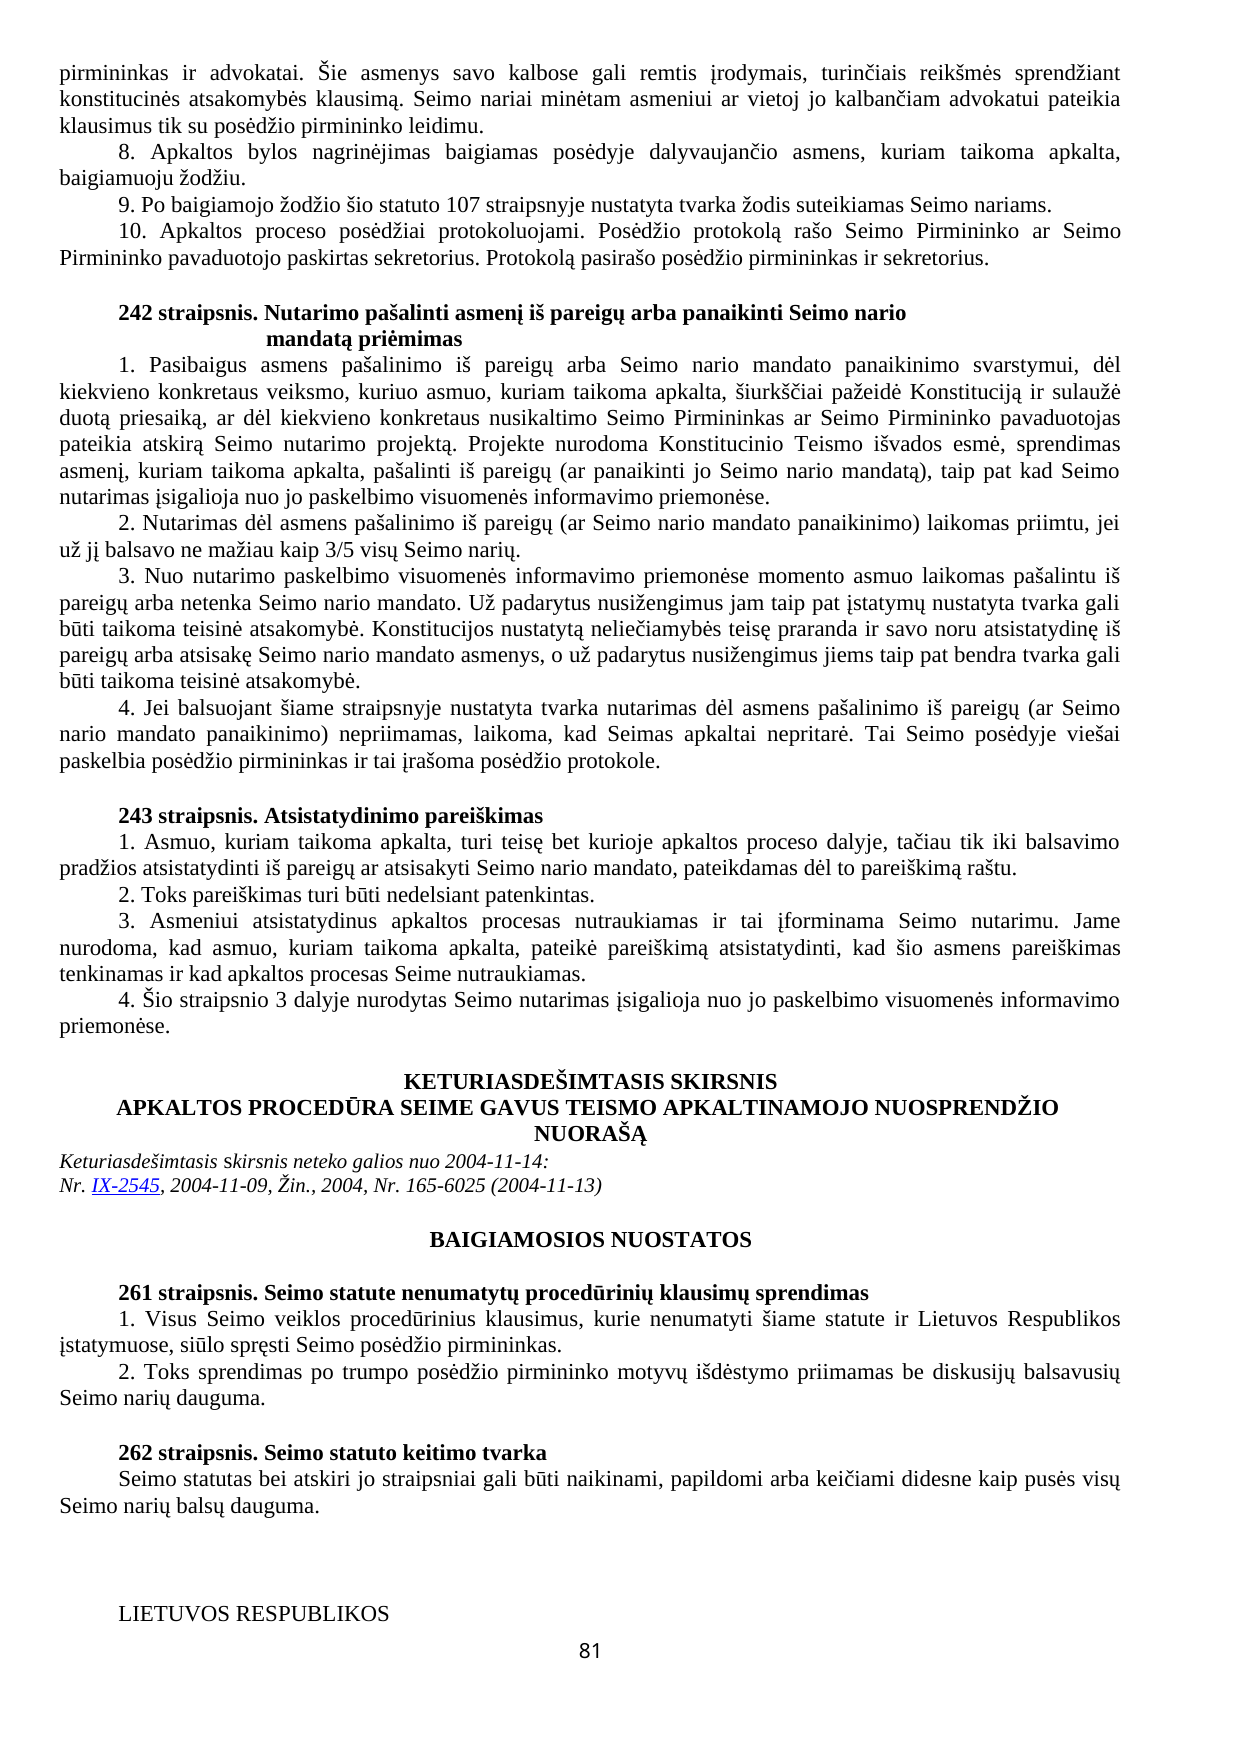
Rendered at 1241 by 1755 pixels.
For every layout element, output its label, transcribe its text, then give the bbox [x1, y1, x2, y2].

text Nr. IX-2545, 2004-11-09, Žin., 2004, Nr. 165-6025 (2004-11-13) [59, 1173, 1122, 1197]
text Seimo statutas bei atskiri jo straipsniai gali būti naikinami, papildomi arba keičiami didesne kaip pusės visų Seimo narių balsų dauguma. [59, 1466, 1122, 1518]
text 1. Asmuo, kuriam taikoma apkalta, turi teisę bet kurioje apkaltos proceso dalyje, tačiau tik iki balsavimo pradžios atsistatydinti iš pareigų ar atsisakyti Seimo nario mandato, pateikdamas dėl to pareiškimą raštu. [59, 828, 1122, 881]
text 243 straipsnis. Atsistatydinimo pareiškimas [59, 802, 1122, 828]
text 261 straipsnis. Seimo statute nenumatytų procedūrinių klausimų sprendimas [59, 1279, 1122, 1305]
text nuorašą [59, 1120, 1122, 1147]
text BAIGIAMOSIOS NUOSTATOS [59, 1226, 1122, 1252]
text 3. Asmeniui atsistatydinus apkaltos procesas nutraukiamas ir tai įforminama Seimo nutarimu. Jame nurodoma, kad asmuo, kuriam taikoma apkalta, pateikė pareiškimą atsistatydinti, kad šio asmens pareiškimas tenkinamas ir kad apkaltos procesas Seime nutraukiamas. [59, 907, 1122, 986]
text 2. Toks pareiškimas turi būti nedelsiant patenkintas. [59, 881, 1122, 907]
text pirmininkas ir advokatai. Šie asmenys savo kalbose gali remtis įrodymais, turinčiais reikšmės sprendžiant konstitucinės atsakomybės klausimą. Seimo nariai minėtam asmeniui ar vietoj jo kalbančiam advokatui pateikia klausimus tik su posėdžio pirmininko leidimu. [59, 59, 1122, 138]
text 242 straipsnis. Nutarimo pašalinti asmenį iš pareigų arba panaikinti Seimo nario [59, 299, 1122, 325]
text mandatą priėmimas [59, 325, 1122, 351]
text 4. Šio straipsnio 3 dalyje nurodytas Seimo nutarimas įsigalioja nuo jo paskelbimo visuomenės informavimo priemonėse. [59, 986, 1122, 1039]
text 8. Apkaltos bylos nagrinėjimas baigiamas posėdyje dalyvaujančio asmens, kuriam taikoma apkalta, baigiamuoju žodžiu. [59, 138, 1122, 191]
text Keturiasdešimtasis skirsnis neteko galios nuo 2004-11-14: [59, 1147, 1122, 1173]
text 1. Visus Seimo veiklos procedūrinius klausimus, kurie nenumatyti šiame statute ir Lietuvos Respublikos įstatymuose, siūlo spręsti Seimo posėdžio pirmininkas. [59, 1305, 1122, 1358]
text 2. Toks sprendimas po trumpo posėdžio pirmininko motyvų išdėstymo priimamas be diskusijų balsavusių Seimo narių dauguma. [59, 1358, 1122, 1410]
text 3. Nuo nutarimo paskelbimo visuomenės informavimo priemonėse momento asmuo laikomas pašalintu iš pareigų arba netenka Seimo nario mandato. Už padarytus nusižengimus jam taip pat įstatymų nustatyta tvarka gali būti taikoma teisinė atsakomybė. Konstitucijos nustatytą neliečiamybės teisę praranda ir savo noru atsistatydinę iš pareigų arba atsisakę Seimo nario mandato asmenys, o už padarytus nusižengimus jiems taip pat bendra tvarka gali būti taikoma teisinė atsakomybė. [59, 562, 1122, 694]
text Apkaltos procedūra Seime gavus teismo apkaltinamojo nuosprendžio [59, 1094, 1122, 1120]
text KETURIASDEŠIMTASIS SKIRSNIS [59, 1068, 1122, 1094]
text 2. Nutarimas dėl asmens pašalinimo iš pareigų (ar Seimo nario mandato panaikinimo) laikomas priimtu, jei už jį balsavo ne mažiau kaip 3/5 visų Seimo narių. [59, 509, 1122, 562]
text LIETUVOS RESPUBLIKOS [59, 1600, 1122, 1626]
text 10. Apkaltos proceso posėdžiai protokoluojami. Posėdžio protokolą rašo Seimo Pirmininko ar Seimo Pirmininko pavaduotojo paskirtas sekretorius. Protokolą pasirašo posėdžio pirmininkas ir sekretorius. [59, 217, 1122, 270]
text 9. Po baigiamojo žodžio šio statuto 107 straipsnyje nustatyta tvarka žodis suteikiamas Seimo nariams. [59, 191, 1122, 217]
text 1. Pasibaigus asmens pašalinimo iš pareigų arba Seimo nario mandato panaikinimo svarstymui, dėl kiekvieno konkretaus veiksmo, kuriuo asmuo, kuriam taikoma apkalta, šiurkščiai pažeidė Konstituciją ir sulaužė duotą priesaiką, ar dėl kiekvieno konkretaus nusikaltimo Seimo Pirmininkas ar Seimo Pirmininko pavaduotojas pateikia atskirą Seimo nutarimo projektą. Projekte nurodoma Konstitucinio Teismo išvados esmė, sprendimas asmenį, kuriam taikoma apkalta, pašalinti iš pareigų (ar panaikinti jo Seimo nario mandatą), taip pat kad Seimo nutarimas įsigalioja nuo jo paskelbimo visuomenės informavimo priemonėse. [59, 351, 1122, 509]
text 262 straipsnis. Seimo statuto keitimo tvarka [59, 1439, 1122, 1466]
text 4. Jei balsuojant šiame straipsnyje nustatyta tvarka nutarimas dėl asmens pašalinimo iš pareigų (ar Seimo nario mandato panaikinimo) nepriimamas, laikoma, kad Seimas apkaltai nepritarė. Tai Seimo posėdyje viešai paskelbia posėdžio pirmininkas ir tai įrašoma posėdžio protokole. [59, 694, 1122, 773]
